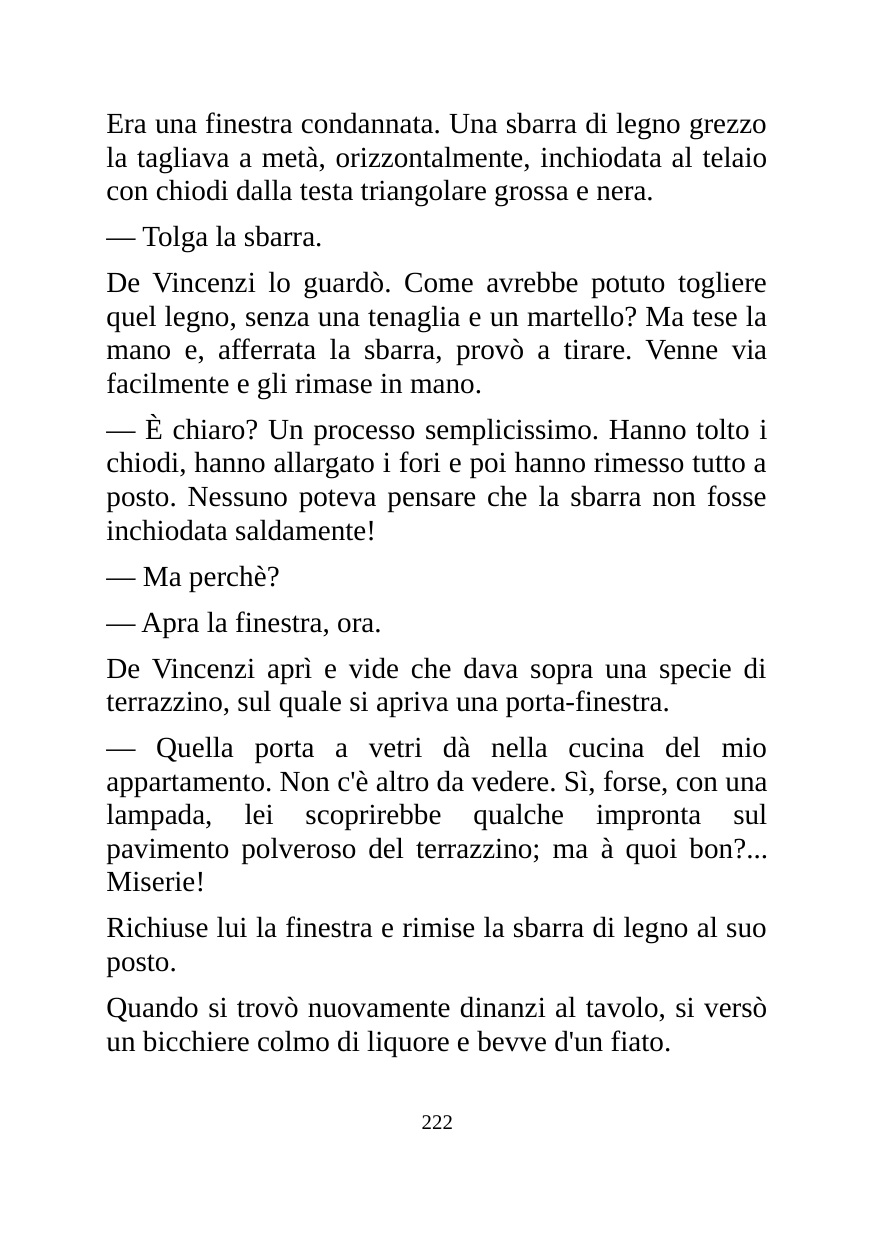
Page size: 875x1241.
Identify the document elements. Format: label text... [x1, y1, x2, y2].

text — Ma perchè? [106, 559, 768, 592]
text Richiuse lui la finestra e rimise la sbarra di legno al suo posto. [106, 911, 768, 978]
text De Vincenzi aprì e vide che dava sopra una specie di terrazzino, sul quale si apriva una porta-finestra. [106, 651, 768, 718]
text — Tolga la sbarra. [106, 219, 768, 253]
text — Apra la finestra, ora. [106, 605, 768, 638]
text Quando si trovò nuovamente dinanzi al tavolo, si versò un bicchiere colmo di liquore e bevve d'un fiato. [106, 990, 768, 1057]
text De Vincenzi lo guardò. Come avrebbe potuto togliere quel legno, senza una tenaglia e un martello? Ma tese la mano e, afferrata la sbarra, provò a tirare. Venne via facilmente e gli rimase in mano. [106, 265, 768, 399]
text Era una finestra condannata. Una sbarra di legno grezzo la tagliava a metà, orizzontalmente, inchiodata al telaio con chiodi dalla testa triangolare grossa e nera. [106, 106, 768, 207]
text — Quella porta a vetri dà nella cucina del mio appartamento. Non c'è altro da vedere. Sì, forse, con una lampada, lei scoprirebbe qualche impronta sul pavimento polveroso del terrazzino; ma à quoi bon?... Miserie! [106, 730, 768, 898]
text — È chiaro? Un processo semplicissimo. Hanno tolto i chiodi, hanno allargato i fori e poi hanno rimesso tutto a posto. Nessuno poteva pensare che la sbarra non fosse inchiodata saldamente! [106, 412, 768, 546]
